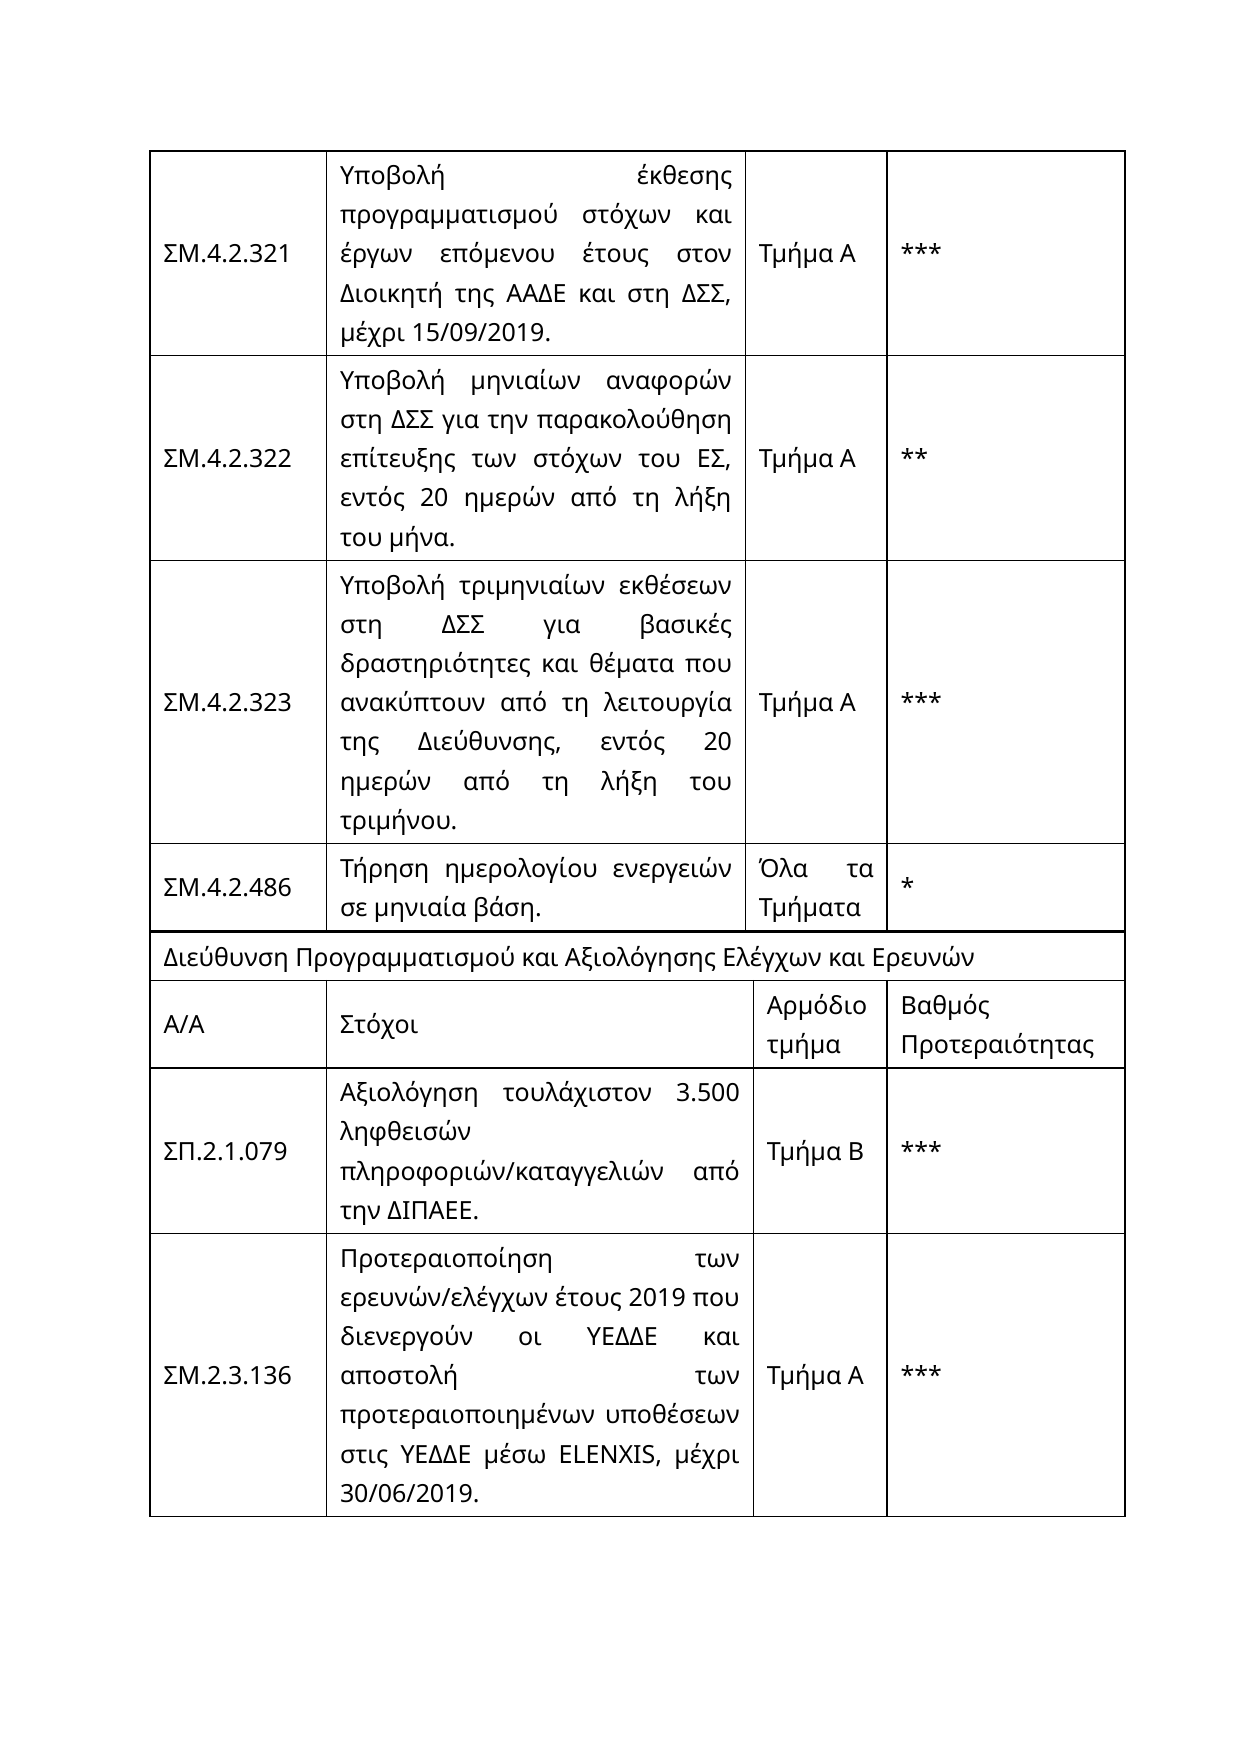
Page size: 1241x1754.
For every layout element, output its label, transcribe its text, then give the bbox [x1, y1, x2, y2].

table_cell Αρμόδιο τμήμα [754, 981, 886, 1067]
table_cell ΣΜ.2.3.136 [151, 1234, 326, 1516]
table_cell Προτεραιοποίηση των ερευνών/ελέγχων έτους 2019 που διενεργούν οι ΥΕΔΔΕ και αποστολή των προτεραιοποιημένων υποθέσεων στις ΥΕΔΔΕ μέσω ELENXIS, μέχρι 30/06/2019. [327, 1234, 753, 1516]
table_cell Στόχοι [327, 981, 753, 1067]
table_cell Τμήμα Α [754, 1234, 886, 1516]
table_cell ** [888, 356, 1124, 559]
table_cell ΣΜ.4.2.323 [151, 561, 326, 843]
table_cell Βαθμός Προτεραιότητας [888, 981, 1124, 1067]
table_cell * [888, 844, 1124, 930]
table_cell Υποβολή μηνιαίων αναφορών στη ΔΣΣ για την παρακολούθηση επίτευξης των στόχων του ΕΣ, εντός 20 ημερών από τη λήξη του μήνα. [327, 356, 745, 559]
table_header Διεύθυνση Προγραμματισμού και Αξιολόγησης Ελέγχων και Ερευνών [151, 933, 1124, 980]
table_cell ΣΠ.2.1.079 [151, 1069, 326, 1233]
table_cell *** [888, 1069, 1124, 1233]
table_cell ΣΜ.4.2.321 [151, 152, 326, 355]
table_cell *** [888, 1234, 1124, 1516]
table_cell Αξιολόγηση τουλάχιστον 3.500 ληφθεισών πληροφοριών/καταγγελιών από την ΔΙΠΑΕΕ. [327, 1069, 753, 1233]
table_cell *** [888, 561, 1124, 843]
table_cell Α/Α [151, 981, 326, 1067]
table_cell *** [888, 152, 1124, 355]
table_cell Όλα τα Τμήματα [746, 844, 886, 930]
table_cell Υποβολή έκθεσης προγραμματισμού στόχων και έργων επόμενου έτους στον Διοικητή της ΑΑΔΕ και στη ΔΣΣ, μέχρι 15/09/2019. [327, 152, 745, 355]
table_cell Τμήμα Α [746, 356, 886, 559]
table_cell Υποβολή τριμηνιαίων εκθέσεων στη ΔΣΣ για βασικές δραστηριότητες και θέματα που ανακύπτουν από τη λειτουργία της Διεύθυνσης, εντός 20 ημερών από τη λήξη του τριμήνου. [327, 561, 745, 843]
table_cell Τμήμα Α [746, 561, 886, 843]
table_cell Τμήμα Β [754, 1069, 886, 1233]
table_cell Τήρηση ημερολογίου ενεργειών σε μηνιαία βάση. [327, 844, 745, 930]
table_cell ΣΜ.4.2.322 [151, 356, 326, 559]
table_cell Τμήμα Α [746, 152, 886, 355]
table_cell ΣΜ.4.2.486 [151, 844, 326, 930]
